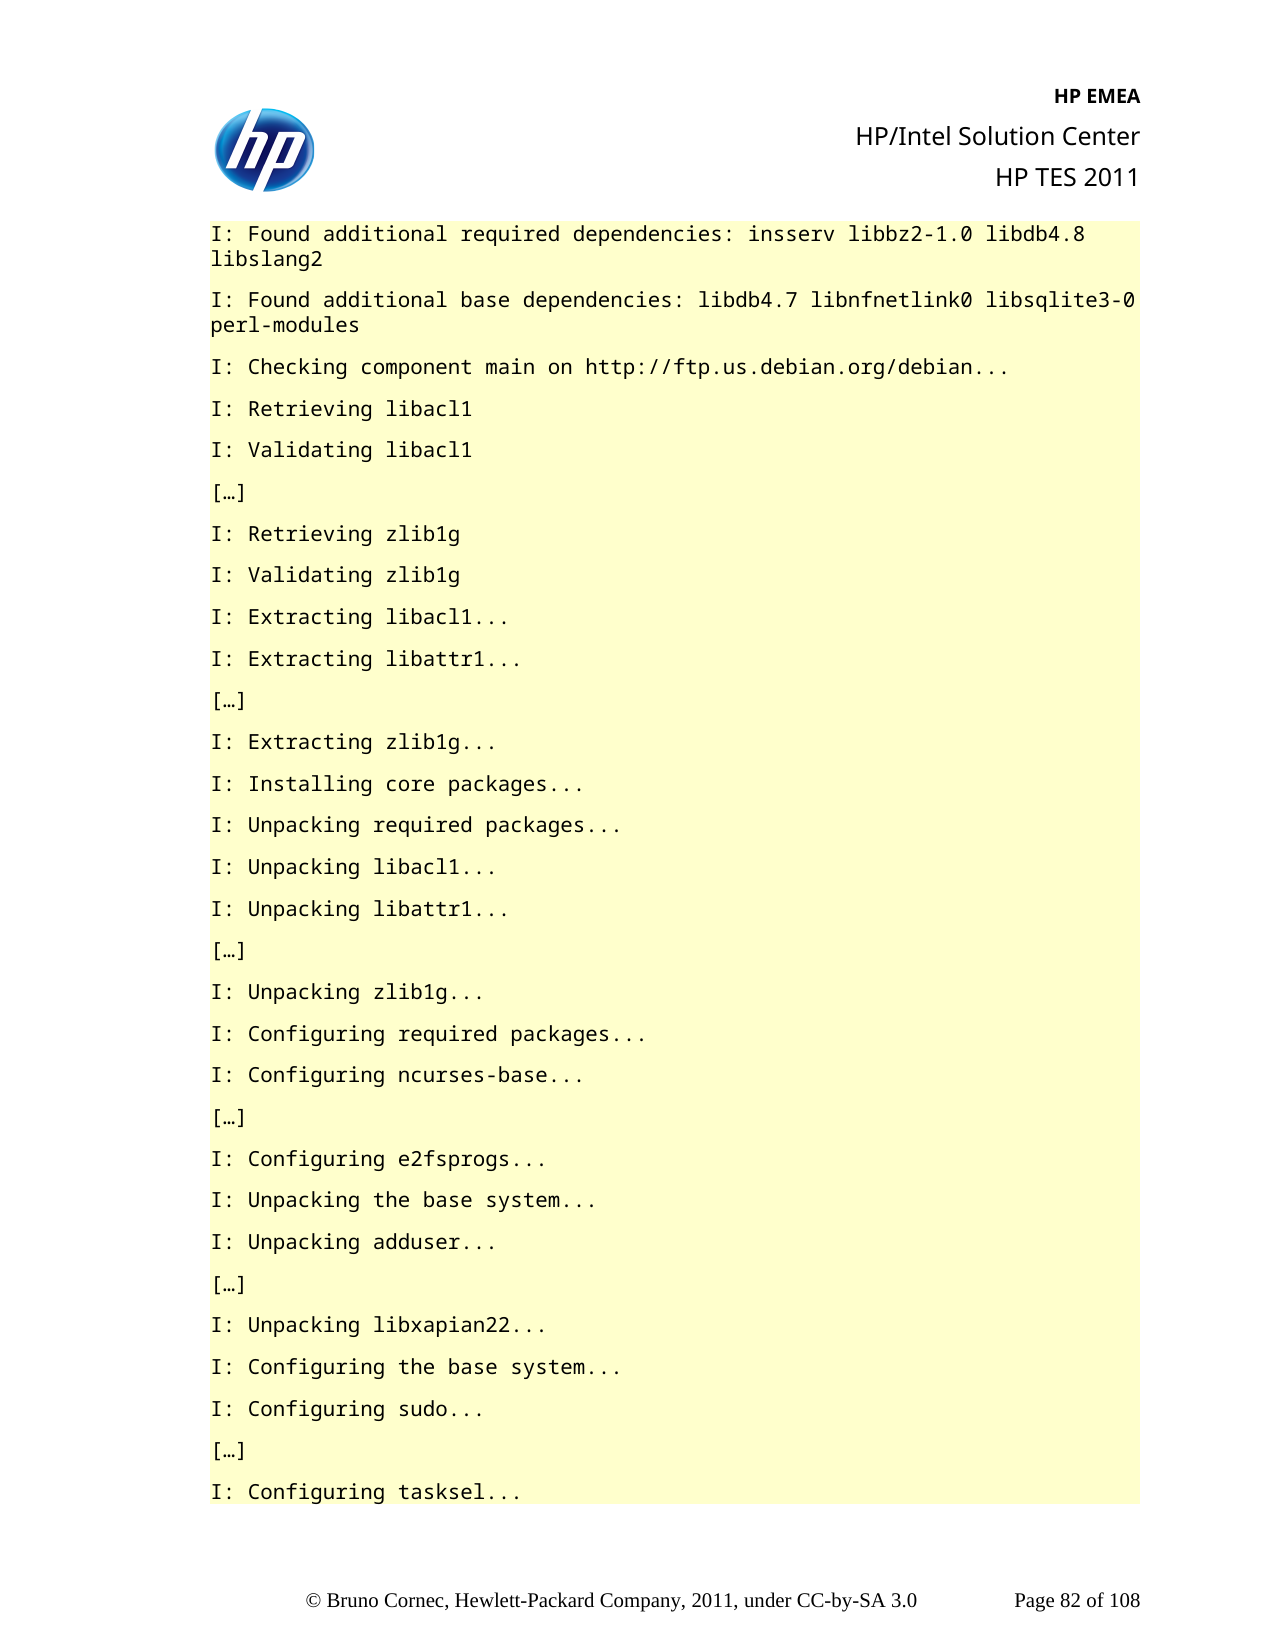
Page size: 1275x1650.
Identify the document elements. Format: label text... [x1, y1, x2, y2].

text […] [210, 688, 1140, 713]
text I: Configuring e2fsprogs... [210, 1146, 1140, 1171]
text I: Unpacking the base system... [210, 1188, 1140, 1213]
text I: Configuring the base system... [210, 1354, 1140, 1379]
text I: Extracting libattr1... [210, 646, 1140, 671]
text I: Unpacking libattr1... [210, 896, 1140, 921]
text I: Found additional required dependencies: insserv libbz2-1.0 libdb4.8 libslang2 [210, 221, 1140, 271]
text I: Unpacking libacl1... [210, 854, 1140, 879]
text I: Validating zlib1g [210, 563, 1140, 588]
text I: Configuring tasksel... [210, 1479, 1140, 1504]
text I: Installing core packages... [210, 771, 1140, 796]
text I: Unpacking adduser... [210, 1229, 1140, 1254]
text […] [210, 1104, 1140, 1129]
text I: Checking component main on http://ftp.us.debian.org/debian... [210, 354, 1140, 379]
text I: Retrieving zlib1g [210, 521, 1140, 546]
text I: Unpacking zlib1g... [210, 979, 1140, 1004]
text I: Validating libacl1 [210, 438, 1140, 463]
text I: Extracting libacl1... [210, 604, 1140, 629]
text I: Unpacking required packages... [210, 813, 1140, 838]
text I: Configuring required packages... [210, 1021, 1140, 1046]
text […] [210, 1438, 1140, 1463]
text […] [210, 1271, 1140, 1296]
text I: Unpacking libxapian22... [210, 1313, 1140, 1338]
text I: Found additional base dependencies: libdb4.7 libnfnetlink0 libsqlite3-0 perl-modules [210, 288, 1140, 338]
text I: Configuring ncurses-base... [210, 1063, 1140, 1088]
picture [214, 108, 315, 192]
text […] [210, 479, 1140, 504]
text I: Configuring sudo... [210, 1396, 1140, 1421]
text I: Extracting zlib1g... [210, 729, 1140, 754]
text […] [210, 938, 1140, 963]
text I: Retrieving libacl1 [210, 396, 1140, 421]
